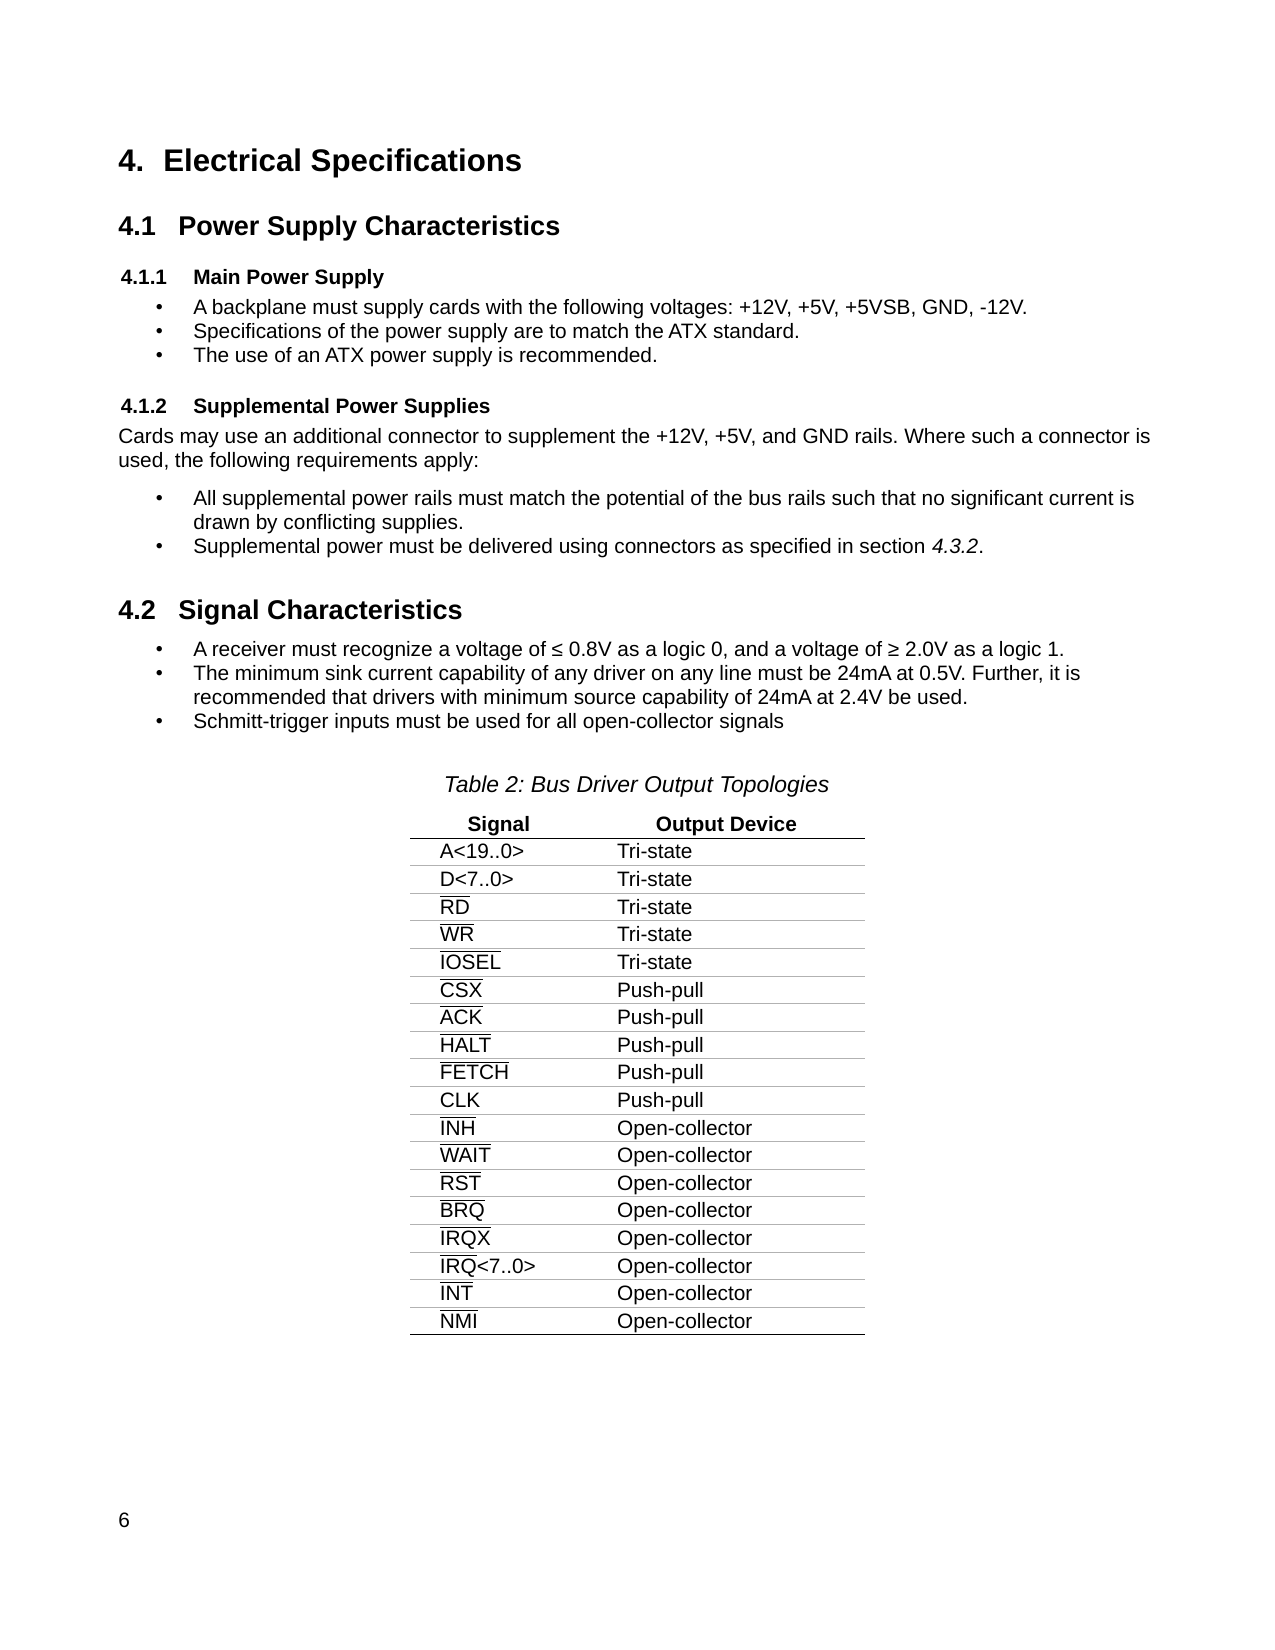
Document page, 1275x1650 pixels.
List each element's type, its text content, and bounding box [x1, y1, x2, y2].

table_cell Push-pull [588, 1032, 865, 1058]
table_cell CSX [410, 977, 587, 1003]
table_cell FETCH [410, 1059, 587, 1086]
table_cell ACK [410, 1004, 587, 1031]
table_cell Tri-state [588, 949, 865, 976]
table_cell Open-collector [588, 1197, 865, 1224]
table_cell Open-collector [588, 1253, 865, 1279]
list A backplane must supply cards with the following voltages: +12V, +5V, +5VSB, GND, -12V. [156, 295, 1157, 319]
table_cell Push-pull [588, 977, 865, 1003]
list Schmitt-trigger inputs must be used for all open-collector signals [156, 709, 1157, 733]
subtitle Power Supply Characteristics [118, 210, 1157, 241]
list The use of an ATX power supply is recommended. [156, 343, 1157, 367]
table_cell WAIT [410, 1142, 587, 1169]
table_header Signal [410, 810, 587, 837]
table_cell CLK [410, 1087, 587, 1113]
list The minimum sink current capability of any driver on any line must be 24mA at 0.5V. Further, it is recommended that drivers with minimum source capability of 24mA at 2.4V be used. [156, 661, 1157, 709]
table_cell Push-pull [588, 1004, 865, 1031]
table_cell BRQ [410, 1197, 587, 1224]
table_cell IRQX [410, 1225, 587, 1252]
table_cell RD [410, 894, 587, 920]
table_cell IRQ<7..0> [410, 1253, 587, 1279]
table_cell Push-pull [588, 1087, 865, 1113]
table_cell WR [410, 921, 587, 948]
subtitle Main Power Supply [121, 265, 1157, 289]
table_cell Tri-state [588, 866, 865, 893]
table_cell Open-collector [588, 1308, 865, 1334]
table_cell Open-collector [588, 1142, 865, 1169]
table_cell D<7..0> [410, 866, 587, 893]
table_cell Tri-state [588, 894, 865, 920]
table_cell Push-pull [588, 1059, 865, 1086]
table_cell HALT [410, 1032, 587, 1058]
table_cell A<19..0> [410, 839, 587, 865]
text Cards may use an additional connector to supplement the +12V, +5V, and GND rails. Where such a connector is used, the following requirements apply: [118, 423, 1157, 471]
list Specifications of the power supply are to match the ATX standard. [156, 319, 1157, 343]
subtitle Signal Characteristics [118, 594, 1157, 625]
table_cell INT [410, 1280, 587, 1307]
table_cell Open-collector [588, 1280, 865, 1307]
table_cell Tri-state [588, 839, 865, 865]
table_cell NMI [410, 1308, 587, 1334]
table_cell Open-collector [588, 1225, 865, 1252]
table_cell Open-collector [588, 1115, 865, 1141]
table_cell Open-collector [588, 1170, 865, 1196]
table_cell Tri-state [588, 921, 865, 948]
table_cell RST [410, 1170, 587, 1196]
table_cell INH [410, 1115, 587, 1141]
list Supplemental power must be delivered using connectors as specified in section 4.3.2. [156, 534, 1157, 558]
table_cell IOSEL [410, 949, 587, 976]
subtitle Electrical Specifications [118, 142, 1157, 178]
subtitle Supplemental Power Supplies [121, 393, 1157, 417]
list A receiver must recognize a voltage of ≤ 0.8V as a logic 0, and a voltage of ≥ 2.0V as a logic 1. [156, 637, 1157, 661]
list All supplemental power rails must match the potential of the bus rails such that no significant current is drawn by conflicting supplies. [156, 486, 1157, 534]
text Table 2: Bus Driver Output Topologies [118, 771, 1157, 798]
table_header Output Device [588, 810, 865, 837]
